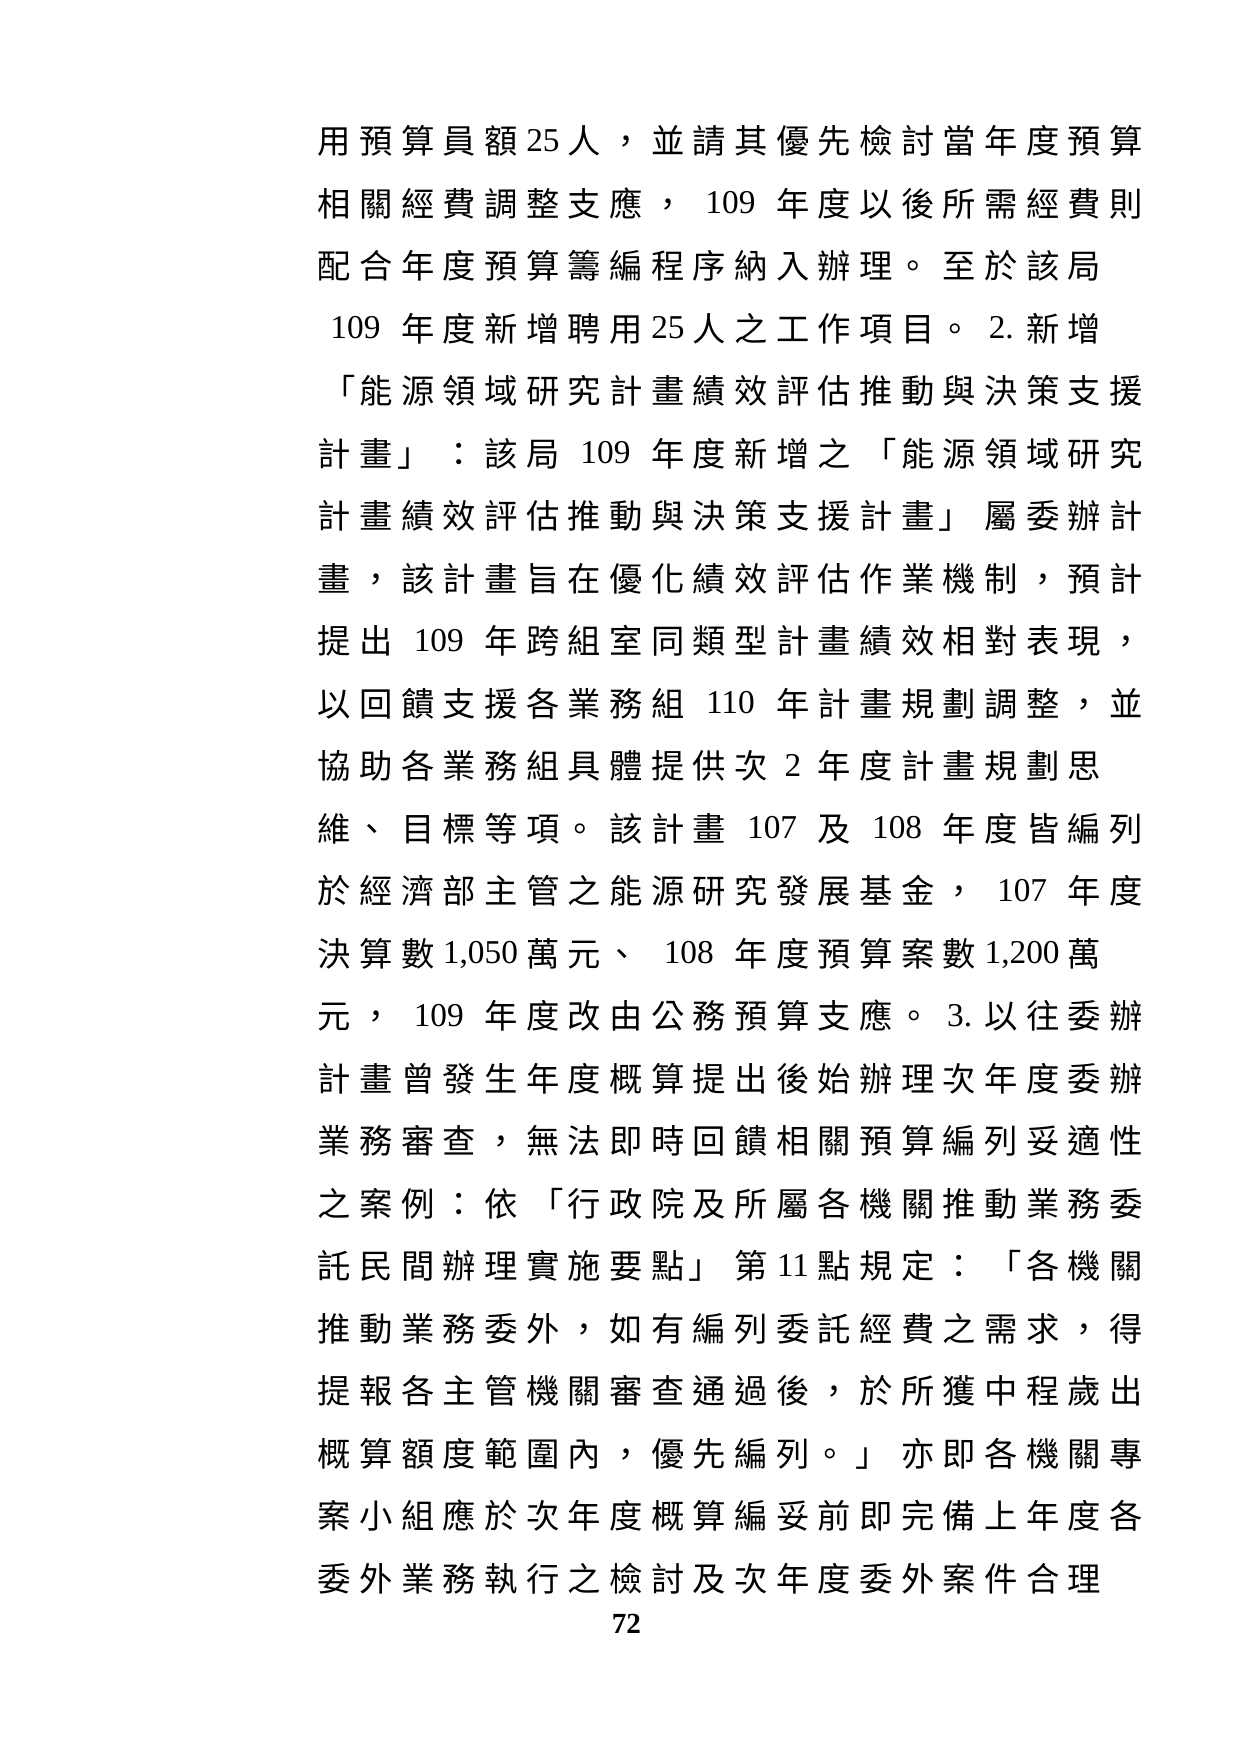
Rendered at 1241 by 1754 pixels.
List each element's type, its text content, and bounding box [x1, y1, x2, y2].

list 用預算員額25人，並請其優先檢討當年度預算相關經費調整支應，109年度以後所需經費則配合年度預算籌編程序納入辦理。至於該局109年度新增聘用25人之工作項目。2.新增「能源領域研究計畫績效評估推動與決策支援計畫」：該局109年度新增之「能源領域研究計畫績效評估推動與決策支援計畫」屬委辦計畫，該計畫旨在優化績效評估作業機制，預計提出109年跨組室同類型計畫績效相對表現，以回饋支援各業務組110年計畫規劃調整，並協助各業務組具體提供次2年度計畫規劃思維、目標等項。該計畫107及108年度皆編列於經濟部主管之能源研究發展基金，107年度決算數1,050萬元、108年度預算案數1,200萬元，109年度改由公務預算支應。3.以往委辦計畫曾發生年度概算提出後始辦理次年度委辦業務審查，無法即時回饋相關預算編列妥適性之案例：依「行政院及所屬各機關推動業務委託民間辦理實施要點」第11點規定：「各機關推動業務委外，如有編列委託經費之需求，得提報各主管機關審查通過後，於所獲中程歲出概算額度範圍內，優先編列。」亦即各機關專案小組應於次年度概算編妥前即完備上年度各委外業務執行之檢討及次年度委外案件合理 [175, 97, 1147, 1597]
